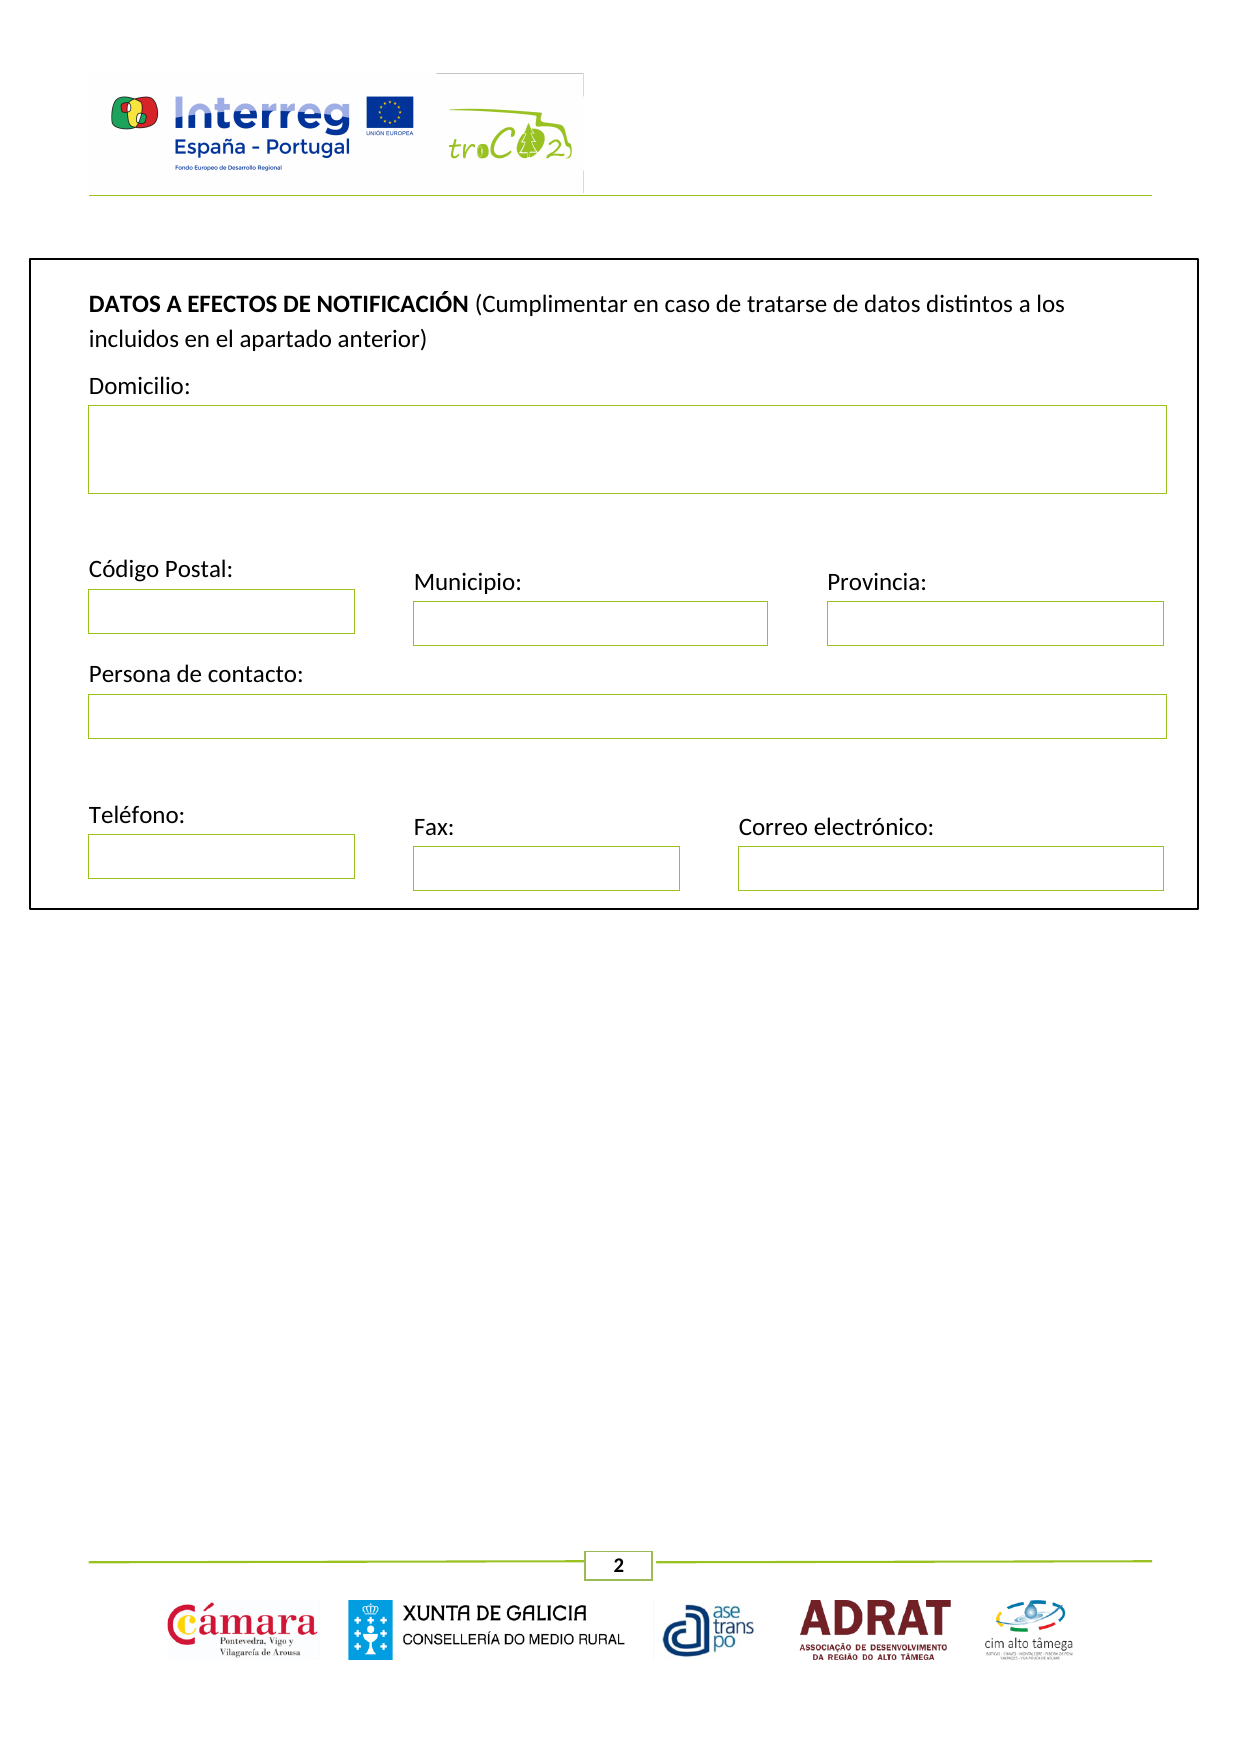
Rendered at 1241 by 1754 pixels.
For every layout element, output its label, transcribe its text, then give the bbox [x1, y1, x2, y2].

table_header [89, 695, 1166, 738]
table_header [828, 602, 1163, 645]
table_header [89, 590, 354, 633]
text DATOS A EFECTOS DE NOTIFICACIÓN (Cumplimentar en caso de tratarse de datos distintos a los incluidos en el apartado anterior) [89, 288, 1152, 353]
picture [364, 1626, 377, 1654]
text Teléfono: [89, 799, 384, 829]
table_header [414, 602, 767, 645]
text Código Postal: [89, 553, 384, 584]
picture [393, 1600, 1073, 1660]
table_header [89, 835, 354, 878]
picture [167, 1600, 348, 1660]
text Fax: [413, 811, 709, 842]
text Provincia: [827, 566, 1152, 597]
picture [88, 73, 584, 193]
table_header [414, 847, 679, 890]
text Domicilio: [89, 370, 1152, 401]
table_header [739, 847, 1163, 890]
table_header [89, 406, 1166, 492]
text Correo electrónico: [738, 811, 1152, 842]
text Persona de contacto: [89, 659, 1152, 689]
text Municipio: [413, 566, 797, 597]
